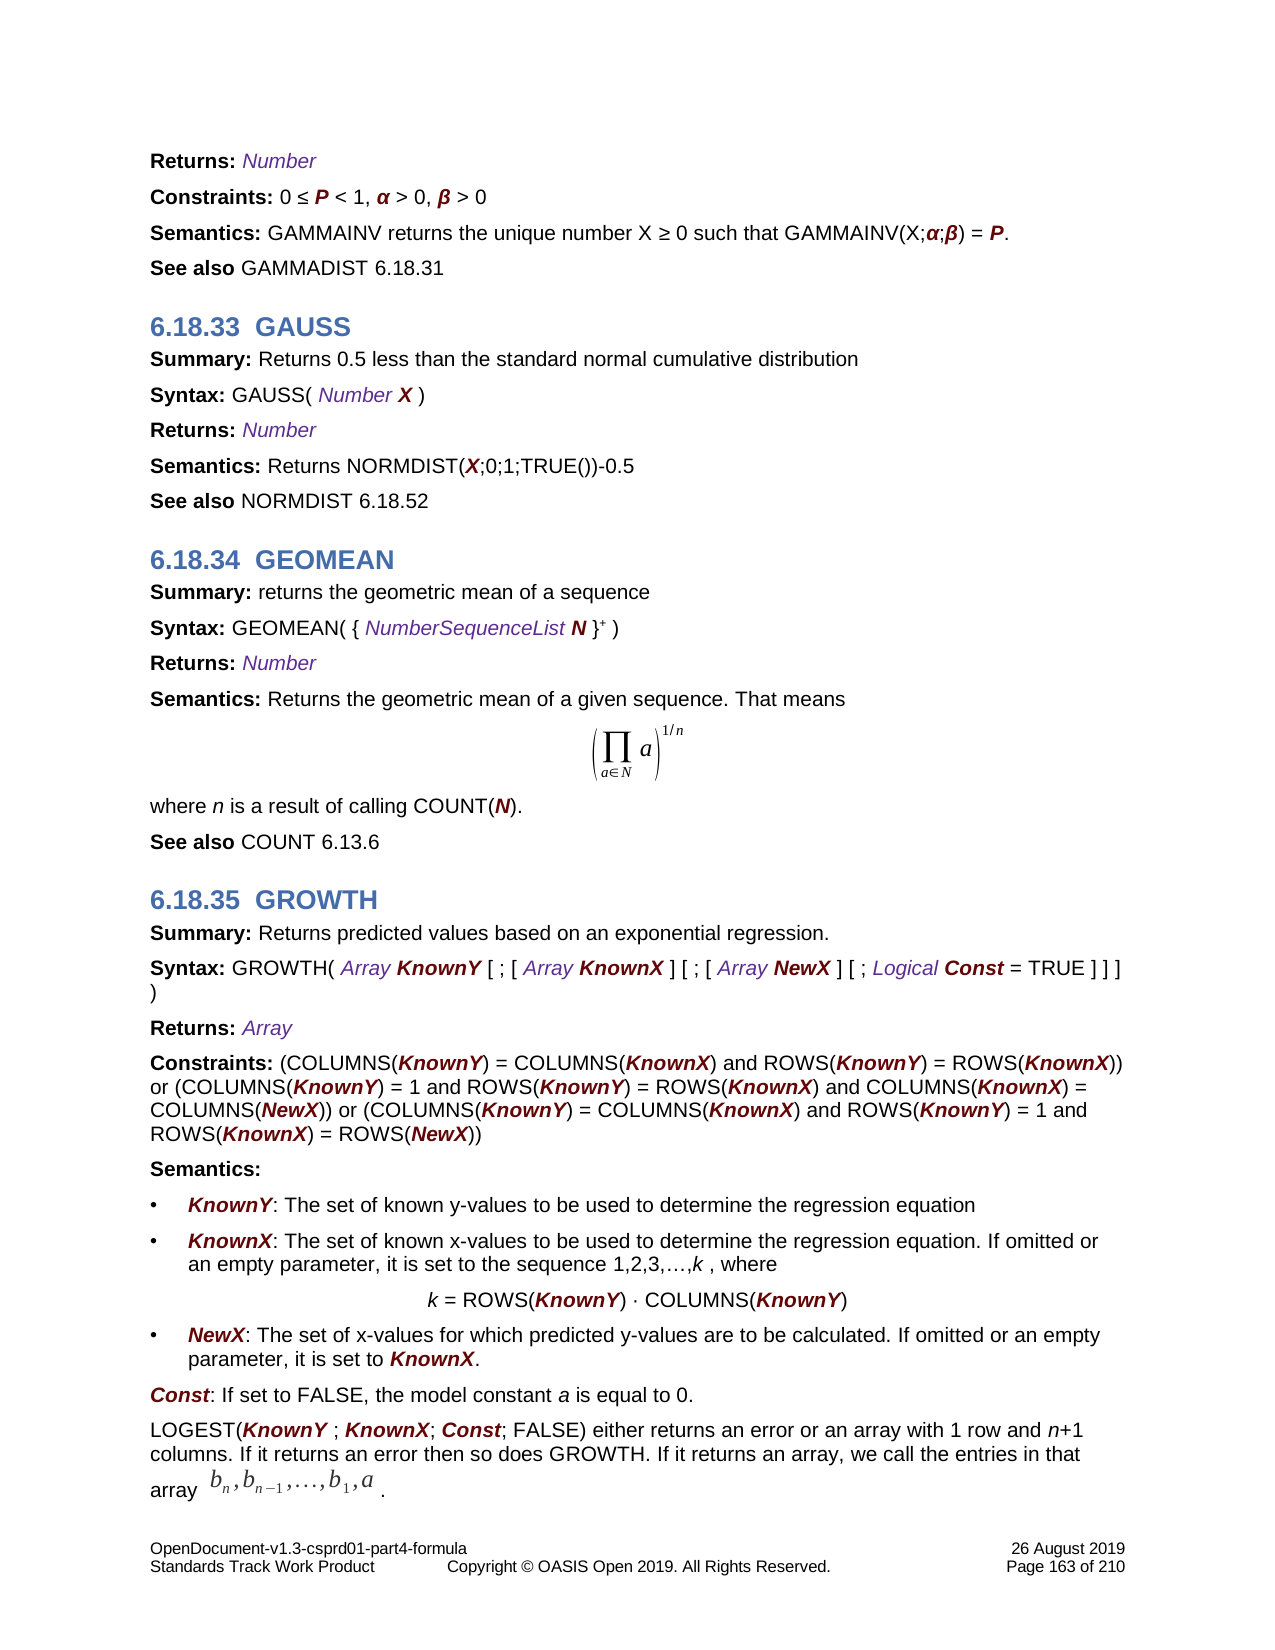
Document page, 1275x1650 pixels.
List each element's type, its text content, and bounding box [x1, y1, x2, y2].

text Returns: Number [150, 652, 1125, 675]
text Summary: returns the geometric mean of a sequence [150, 581, 1125, 604]
text Syntax: GAUSS( Number X ) [150, 383, 1125, 407]
text LOGEST(KnownY ; KnownX; Const; FALSE) either returns an error or an array with 1 row and n+1 columns. If it returns an error then so does GROWTH. If it returns an array, we call the entries in that array . [150, 1419, 1125, 1502]
text Semantics: Returns the geometric mean of a given sequence. That means [150, 687, 1125, 711]
text where n is a result of calling COUNT(N). [150, 795, 1125, 818]
text See also NORMDIST 6.18.52 [150, 490, 1125, 513]
text Returns: Number [150, 150, 1125, 173]
text Returns: Number [150, 419, 1125, 442]
text Constraints: 0 ≤ P < 1, α > 0, β > 0 [150, 186, 1125, 209]
subtitle GROWTH [150, 885, 1125, 915]
text See also COUNT 6.13.6 [150, 831, 1125, 854]
text Returns: Array [150, 1016, 1125, 1039]
list NewX: The set of x-values for which predicted y-values are to be calculated. If omitted or an empty parameter, it is set to KnownX. [150, 1324, 1125, 1371]
list KnownX: The set of known x-values to be used to determine the regression equation. If omitted or an empty parameter, it is set to the sequence 1,2,3,…,k , where [150, 1229, 1125, 1276]
text Semantics: GAMMAINV returns the unique number X ≥ 0 such that GAMMAINV(X;α;β) = P. [150, 221, 1125, 245]
list KnownY: The set of known y-values to be used to determine the regression equation [150, 1193, 1125, 1217]
subtitle GAUSS [150, 311, 1125, 341]
text Semantics: [150, 1158, 1125, 1181]
text Semantics: Returns NORMDIST(X;0;1;TRUE())-0.5 [150, 454, 1125, 478]
text Syntax: GROWTH( Array KnownY [ ; [ Array KnownX ] [ ; [ Array NewX ] [ ; Logical Const = TRUE ] ] ] ) [150, 957, 1125, 1004]
text Syntax: GEOMEAN( { NumberSequenceList N }+ ) [150, 616, 1125, 640]
text Const: If set to FALSE, the model constant a is equal to 0. [150, 1383, 1125, 1407]
text See also GAMMADIST 6.18.31 [150, 257, 1125, 280]
subtitle GEOMEAN [150, 544, 1125, 574]
text Summary: Returns 0.5 less than the standard normal cumulative distribution [150, 347, 1125, 371]
text Summary: Returns predicted values based on an exponential regression. [150, 921, 1125, 945]
text k = ROWS(KnownY) ∙ COLUMNS(KnownY) [150, 1288, 1125, 1312]
text Constraints: (COLUMNS(KnownY) = COLUMNS(KnownX) and ROWS(KnownY) = ROWS(KnownX)) or (COLUMNS(KnownY) = 1 and ROWS(KnownY) = ROWS(KnownX) and COLUMNS(KnownX) = COLUMNS(NewX)) or (COLUMNS(KnownY) = COLUMNS(KnownX) and ROWS(KnownY) = 1 and ROWS(KnownX) = ROWS(NewX)) [150, 1052, 1125, 1146]
